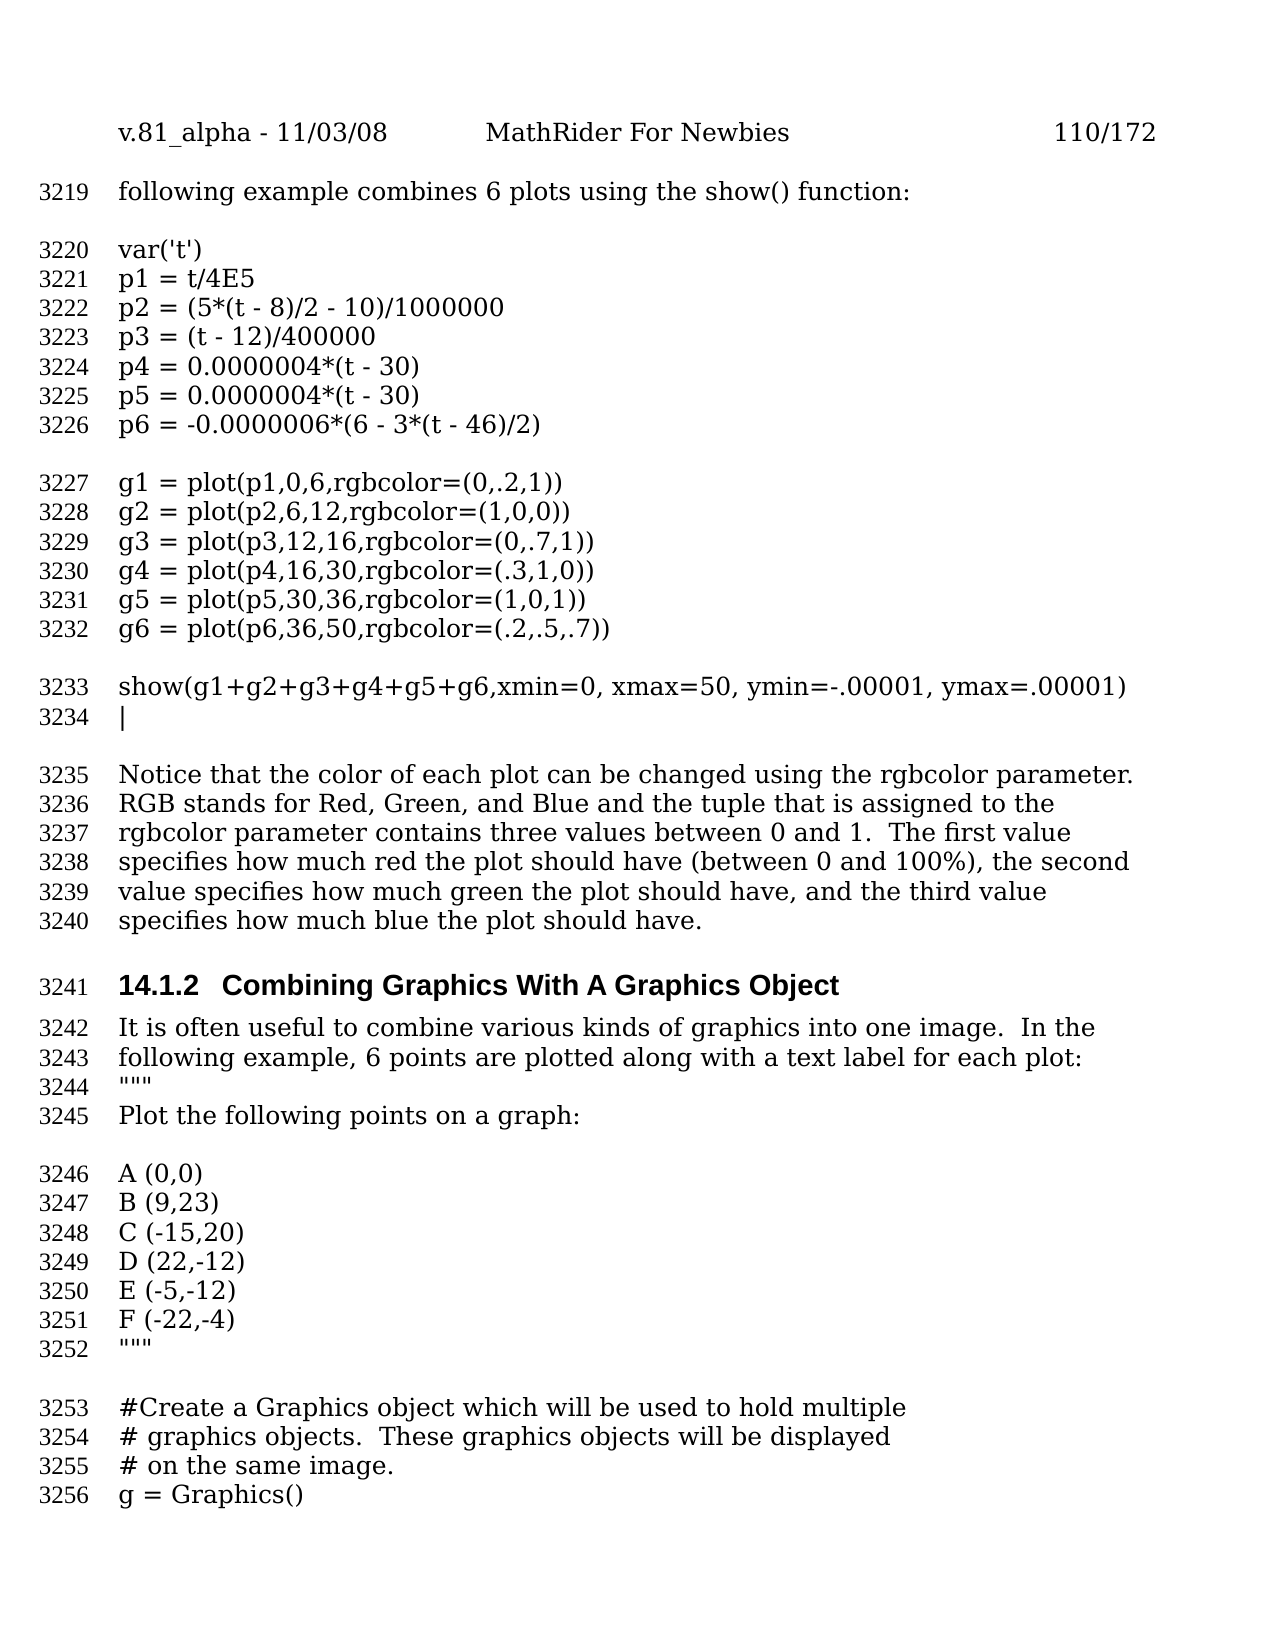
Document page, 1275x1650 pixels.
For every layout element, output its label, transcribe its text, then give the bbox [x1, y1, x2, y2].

text p3 = (t - 12)/400000 [118, 323, 1157, 352]
text p1 = t/4E5 [118, 264, 1157, 293]
text B (9,23) [118, 1189, 1157, 1218]
text p6 = -0.0000006*(6 - 3*(t - 46)/2) [118, 410, 1157, 439]
text p2 = (5*(t - 8)/2 - 10)/1000000 [118, 293, 1157, 323]
text # graphics objects. These graphics objects will be displayed [118, 1422, 1157, 1451]
text g2 = plot(p2,6,12,rgbcolor=(1,0,0)) [118, 498, 1157, 527]
text Plot the following points on a graph: [118, 1101, 1157, 1130]
text # on the same image. [118, 1451, 1157, 1480]
text | [118, 702, 1157, 731]
text show(g1+g2+g3+g4+g5+g6,xmin=0, xmax=50, ymin=-.00001, ymax=.00001) [118, 673, 1157, 702]
text E (-5,-12) [118, 1276, 1157, 1305]
text """ [118, 1072, 1157, 1101]
text g = Graphics() [118, 1480, 1157, 1509]
text p4 = 0.0000004*(t - 30) [118, 352, 1157, 381]
subtitle Combining Graphics With A Graphics Object [118, 968, 1157, 1002]
text p5 = 0.0000004*(t - 30) [118, 381, 1157, 410]
text following example combines 6 plots using the show() function: [118, 177, 1157, 206]
text It is often useful to combine various kinds of graphics into one image. In the following example, 6 points are plotted along with a text label for each plot: [118, 1014, 1157, 1072]
text Notice that the color of each plot can be changed using the rgbcolor parameter. RGB stands for Red, Green, and Blue and the tuple that is assigned to the rgbcolor parameter contains three values between 0 and 1. The first value specifies how much red the plot should have (between 0 and 100%), the second value specifies how much green the plot should have, and the third value specifies how much blue the plot should have. [118, 760, 1157, 935]
text D (22,-12) [118, 1247, 1157, 1276]
text g5 = plot(p5,30,36,rgbcolor=(1,0,1)) [118, 585, 1157, 614]
text #Create a Graphics object which will be used to hold multiple [118, 1393, 1157, 1422]
text g4 = plot(p4,16,30,rgbcolor=(.3,1,0)) [118, 556, 1157, 585]
text C (-15,20) [118, 1218, 1157, 1247]
text A (0,0) [118, 1159, 1157, 1189]
text g1 = plot(p1,0,6,rgbcolor=(0,.2,1)) [118, 468, 1157, 498]
text g6 = plot(p6,36,50,rgbcolor=(.2,.5,.7)) [118, 614, 1157, 643]
text g3 = plot(p3,12,16,rgbcolor=(0,.7,1)) [118, 527, 1157, 556]
text """ [118, 1334, 1157, 1364]
text F (-22,-4) [118, 1305, 1157, 1334]
text var('t') [118, 235, 1157, 264]
